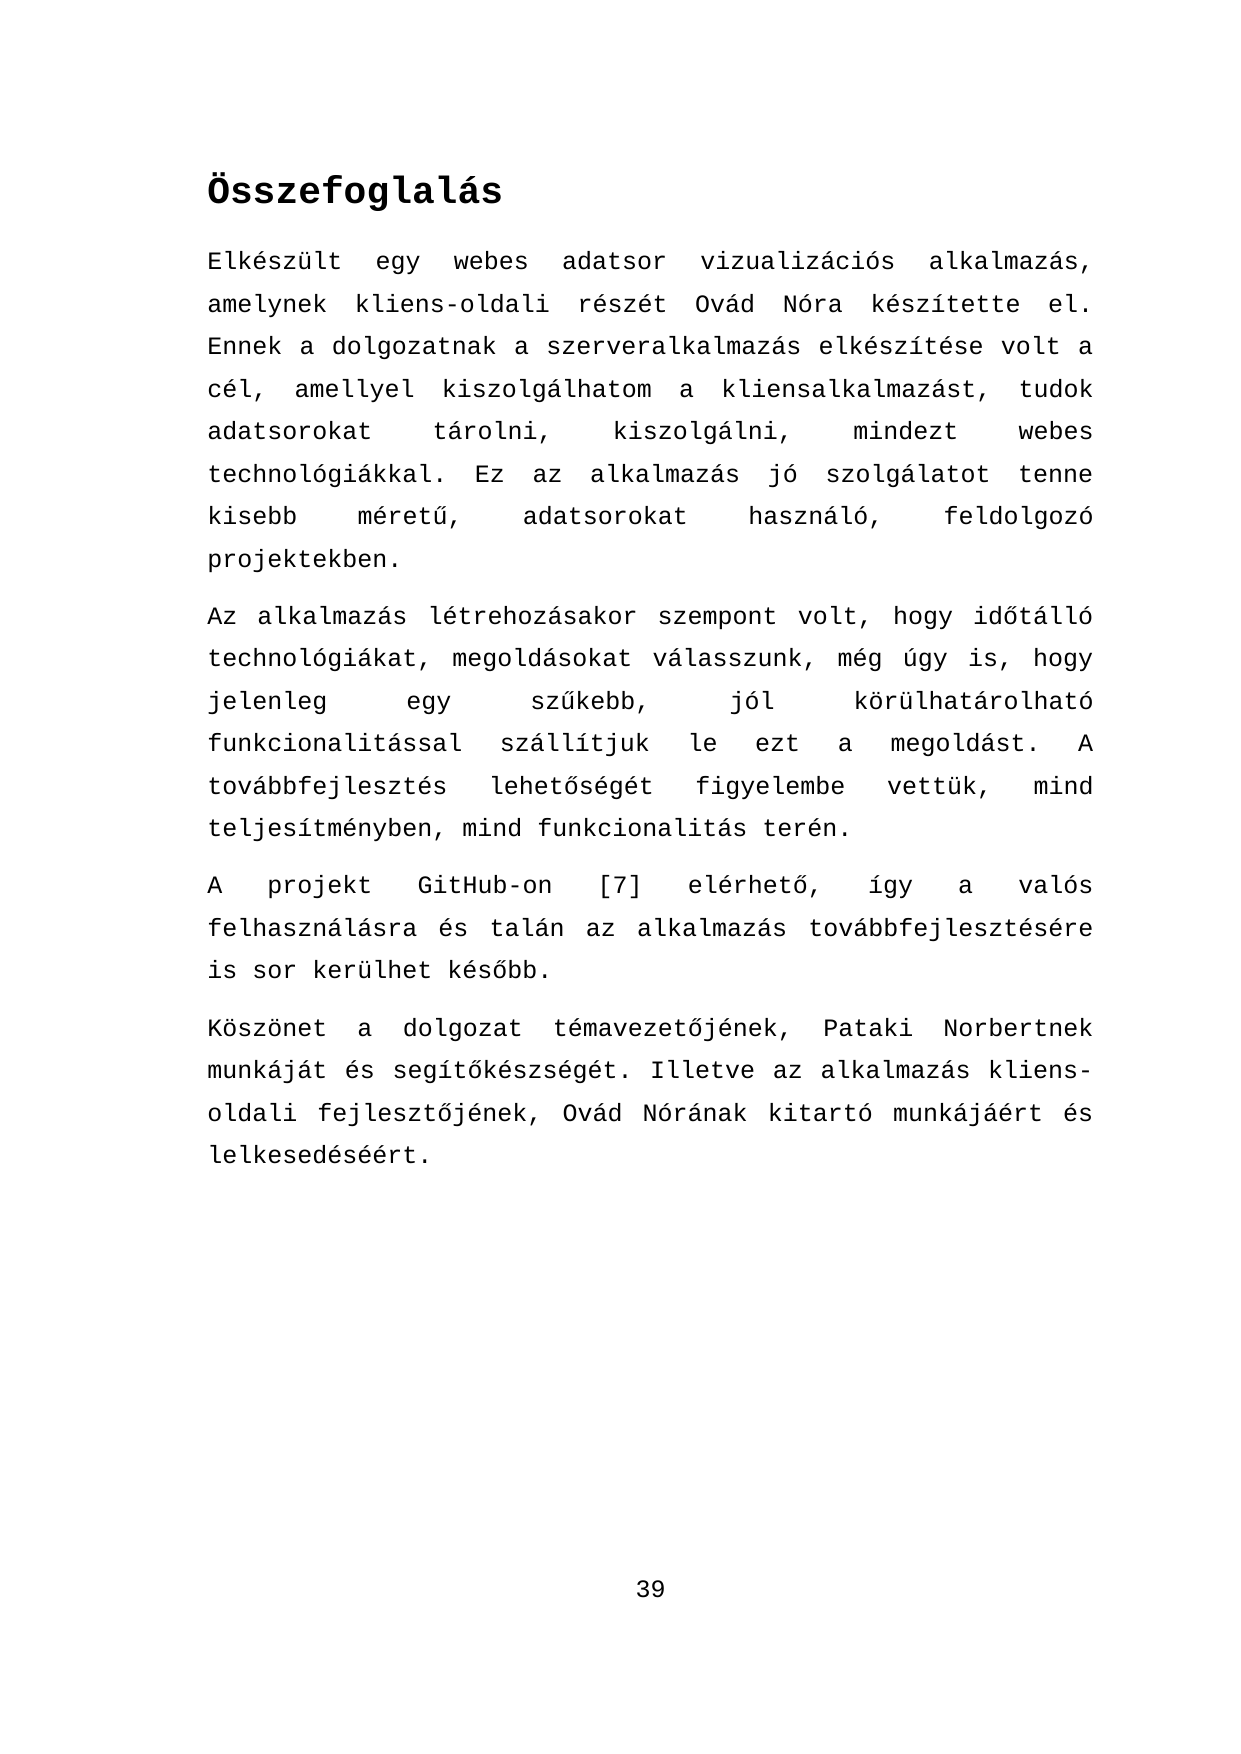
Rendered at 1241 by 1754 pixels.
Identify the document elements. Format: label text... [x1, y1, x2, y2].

subtitle Összefoglalás [207, 172, 1093, 215]
text A projekt GitHub-on [7] elérhető, így a valós felhasználásra és talán az alkalmazás továbbfejlesztésére is sor kerülhet később. [207, 873, 1093, 986]
text Elkészült egy webes adatsor vizualizációs alkalmazás, amelynek kliens-oldali részét Ovád Nóra készítette el. Ennek a dolgozatnak a szerveralkalmazás elkészítése volt a cél, amellyel kiszolgálhatom a kliensalkalmazást, tudok adatsorokat tárolni, kiszolgálni, mindezt webes technológiákkal. Ez az alkalmazás jó szolgálatot tenne kisebb méretű, adatsorokat használó, feldolgozó projektekben. [207, 249, 1093, 575]
text Az alkalmazás létrehozásakor szempont volt, hogy időtálló technológiákat, megoldásokat válasszunk, még úgy is, hogy jelenleg egy szűkebb, jól körülhatárolható funkcionalitással szállítjuk le ezt a megoldást. A továbbfejlesztés lehetőségét figyelembe vettük, mind teljesítményben, mind funkcionalitás terén. [207, 603, 1093, 844]
text Köszönet a dolgozat témavezetőjének, Pataki Norbertnek munkáját és segítőkészségét. Illetve az alkalmazás kliens-oldali fejlesztőjének, Ovád Nórának kitartó munkájáért és lelkesedéséért. [207, 1015, 1093, 1171]
